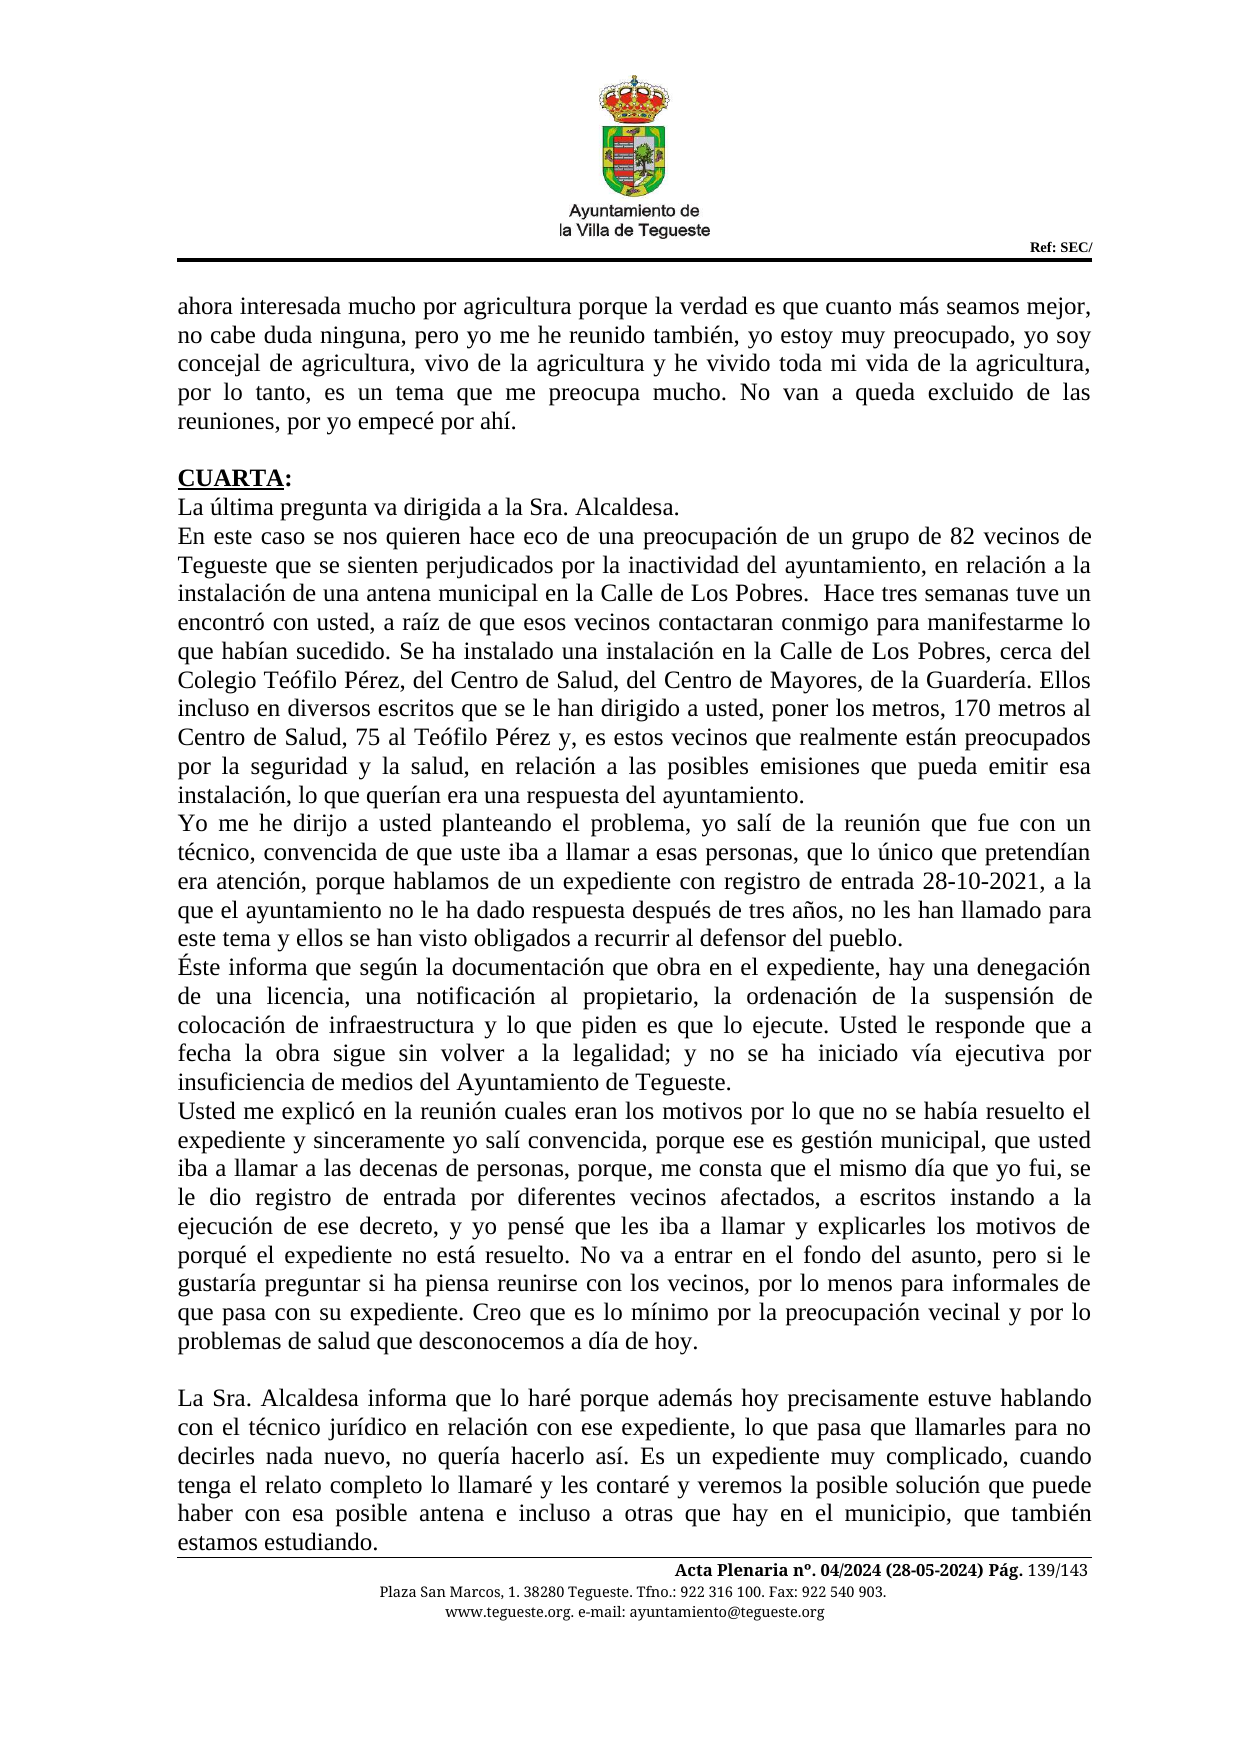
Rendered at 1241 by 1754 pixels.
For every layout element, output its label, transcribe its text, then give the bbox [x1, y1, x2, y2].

text Usted me explicó en la reunión cuales eran los motivos por lo que no se había resuelto el expediente y sinceramente yo salí convencida, porque ese es gestión municipal, que usted iba a llamar a las decenas de personas, porque, me consta que el mismo día que yo fui, se le dio registro de entrada por diferentes vecinos afectados, a escritos instando a la ejecución de ese decreto, y yo pensé que les iba a llamar y explicarles los motivos de porqué el expediente no está resuelto. No va a entrar en el fondo del asunto, pero si le gustaría preguntar si ha piensa reunirse con los vecinos, por lo menos para informales de que pasa con su expediente. Creo que es lo mínimo por la preocupación vecinal y por lo problemas de salud que desconocemos a día de hoy. [177, 1096, 1092, 1355]
text Éste informa que según la documentación que obra en el expediente, hay una denegación de una licencia, una notificación al propietario, la ordenación de la suspensión de colocación de infraestructura y lo que piden es que lo ejecute. Usted le responde que a fecha la obra sigue sin volver a la legalidad; y no se ha iniciado vía ejecutiva por insuficiencia de medios del Ayuntamiento de Tegueste. [177, 952, 1092, 1096]
text CUARTA: [177, 463, 1092, 492]
text Yo me he dirijo a usted planteando el problema, yo salí de la reunión que fue con un técnico, convencida de que uste iba a llamar a esas personas, que lo único que pretendían era atención, porque hablamos de un expediente con registro de entrada 28-10-2021, a la que el ayuntamiento no le ha dado respuesta después de tres años, no les han llamado para este tema y ellos se han visto obligados a recurrir al defensor del pueblo. [177, 808, 1092, 952]
text ahora interesada mucho por agricultura porque la verdad es que cuanto más seamos mejor, no cabe duda ninguna, pero yo me he reunido también, yo estoy muy preocupado, yo soy concejal de agricultura, vivo de la agricultura y he vivido toda mi vida de la agricultura, por lo tanto, es un tema que me preocupa mucho. No van a queda excluido de las reuniones, por yo empecé por ahí. [177, 291, 1092, 435]
text La Sra. Alcaldesa informa que lo haré porque además hoy precisamente estuve hablando con el técnico jurídico en relación con ese expediente, lo que pasa que llamarles para no decirles nada nuevo, no quería hacerlo así. Es un expediente muy complicado, cuando tenga el relato completo lo llamaré y les contaré y veremos la posible solución que puede haber con esa posible antena e incluso a otras que hay en el municipio, que también estamos estudiando. [177, 1383, 1092, 1556]
text En este caso se nos quieren hace eco de una preocupación de un grupo de 82 vecinos de Tegueste que se sienten perjudicados por la inactividad del ayuntamiento, en relación a la instalación de una antena municipal en la Calle de Los Pobres. Hace tres semanas tuve un encontró con usted, a raíz de que esos vecinos contactaran conmigo para manifestarme lo que habían sucedido. Se ha instalado una instalación en la Calle de Los Pobres, cerca del Colegio Teófilo Pérez, del Centro de Salud, del Centro de Mayores, de la Guardería. Ellos incluso en diversos escritos que se le han dirigido a usted, poner los metros, 170 metros al Centro de Salud, 75 al Teófilo Pérez y, es estos vecinos que realmente están preocupados por la seguridad y la salud, en relación a las posibles emisiones que pueda emitir esa instalación, lo que querían era una respuesta del ayuntamiento. [177, 521, 1092, 808]
text La última pregunta va dirigida a la Sra. Alcaldesa. [177, 492, 1092, 521]
